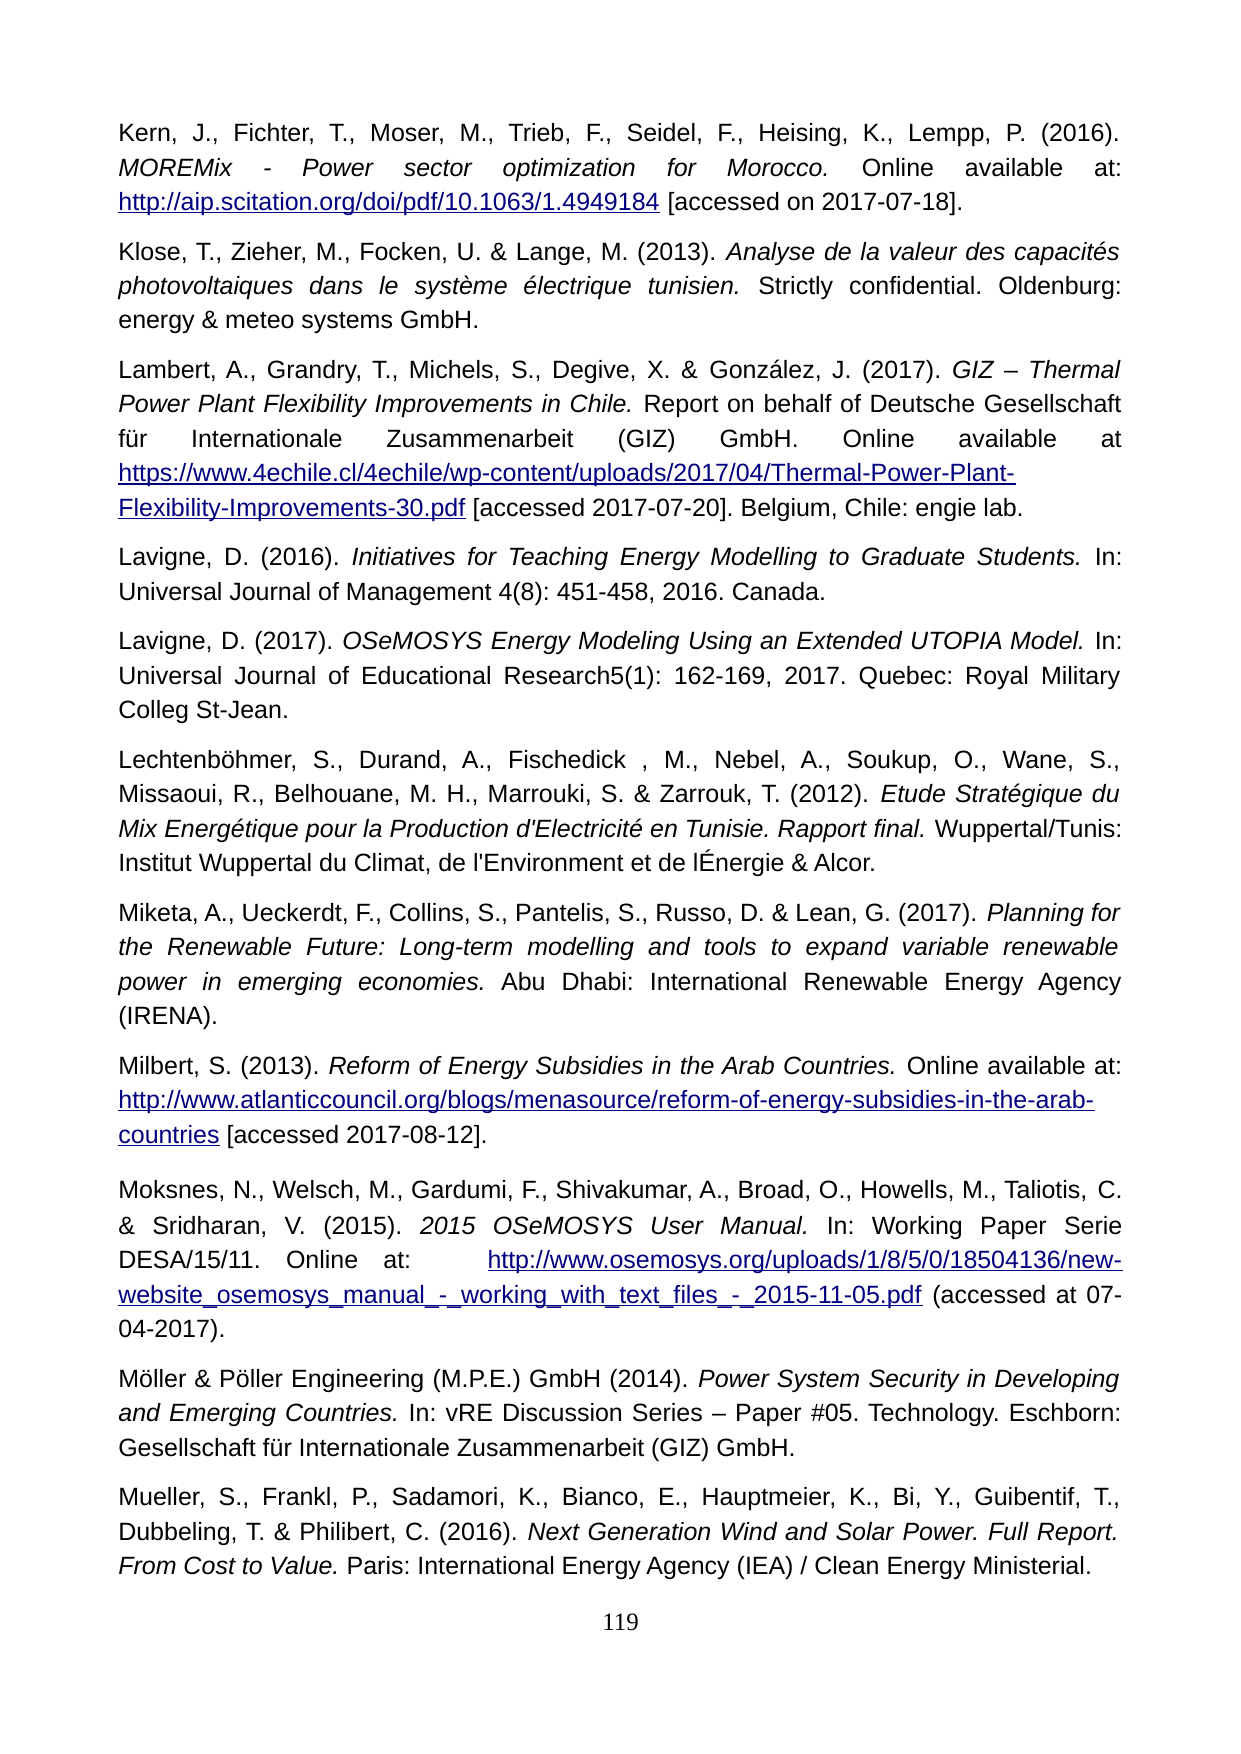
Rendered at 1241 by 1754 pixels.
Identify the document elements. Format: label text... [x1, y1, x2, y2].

text Lechtenböhmer, S., Durand, A., Fischedick , M., Nebel, A., Soukup, O., Wane, S., Missaoui, R., Belhouane, M. H., Marrouki, S. & Zarrouk, T. (2012). Etude Stratégique du Mix Energétique pour la Production d'Electricité en Tunisie. Rapport final. Wuppertal/Tunis: Institut Wuppertal du Climat, de l'Environment et de lÉnergie & Alcor. [118, 745, 1122, 877]
text Lavigne, D. (2016). Initiatives for Teaching Energy Modelling to Graduate Students. In: Universal Journal of Management 4(8): 451-458, 2016. Canada. [118, 542, 1122, 606]
text Moksnes, N., Welsch, M., Gardumi, F., Shivakumar, A., Broad, O., Howells, M., Taliotis, C. & Sridharan, V. (2015). 2015 OSeMOSYS User Manual. In: Working Paper Serie DESA/15/11. Online at: http://www.osemosys.org/uploads/1/8/5/0/18504136/new-website_osemosys_manual_-_working_with_text_files_-_2015-11-05.pdf (accessed at 07-04-2017). [118, 1169, 1122, 1343]
text Milbert, S. (2013). Reform of Energy Subsidies in the Arab Countries. Online available at: http://www.atlanticcouncil.org/blogs/menasource/reform-of-energy-subsidies-in-the-arab-countries [accessed 2017-08-12]. [118, 1051, 1122, 1148]
text Lavigne, D. (2017). OSeMOSYS Energy Modeling Using an Extended UTOPIA Model. In: Universal Journal of Educational Research5(1): 162-169, 2017. Quebec: Royal Military Colleg St-Jean. [118, 626, 1122, 724]
text Kern, J., Fichter, T., Moser, M., Trieb, F., Seidel, F., Heising, K., Lempp, P. (2016). MOREMix - Power sector optimization for Morocco. Online available at: http://aip.scitation.org/doi/pdf/10.1063/1.4949184 [accessed on 2017-07-18]. [118, 118, 1122, 216]
text Miketa, A., Ueckerdt, F., Collins, S., Pantelis, S., Russo, D. & Lean, G. (2017). Planning for the Renewable Future: Long-term modelling and tools to expand variable renewable power in emerging economies. Abu Dhabi: International Renewable Energy Agency (IRENA). [118, 898, 1122, 1030]
text Lambert, A., Grandry, T., Michels, S., Degive, X. & González, J. (2017). GIZ – Thermal Power Plant Flexibility Improvements in Chile. Report on behalf of Deutsche Gesellschaft für Internationale Zusammenarbeit (GIZ) GmbH. Online available at https://www.4echile.cl/4echile/wp-content/uploads/2017/04/Thermal-Power-Plant-Flexibility-Improvements-30.pdf [accessed 2017-07-20]. Belgium, Chile: engie lab. [118, 355, 1122, 522]
text Mueller, S., Frankl, P., Sadamori, K., Bianco, E., Hauptmeier, K., Bi, Y., Guibentif, T., Dubbeling, T. & Philibert, C. (2016). Next Generation Wind and Solar Power. Full Report. From Cost to Value. Paris: International Energy Agency (IEA) / Clean Energy Ministerial. [118, 1482, 1122, 1580]
text Klose, T., Zieher, M., Focken, U. & Lange, M. (2013). Analyse de la valeur des capacités photovoltaiques dans le système électrique tunisien. Strictly confidential. Oldenburg: energy & meteo systems GmbH. [118, 237, 1122, 334]
text Möller & Pöller Engineering (M.P.E.) GmbH (2014). Power System Security in Developing and Emerging Countries. In: vRE Discussion Series – Paper #05. Technology. Eschborn: Gesellschaft für Internationale Zusammenarbeit (GIZ) GmbH. [118, 1364, 1122, 1461]
